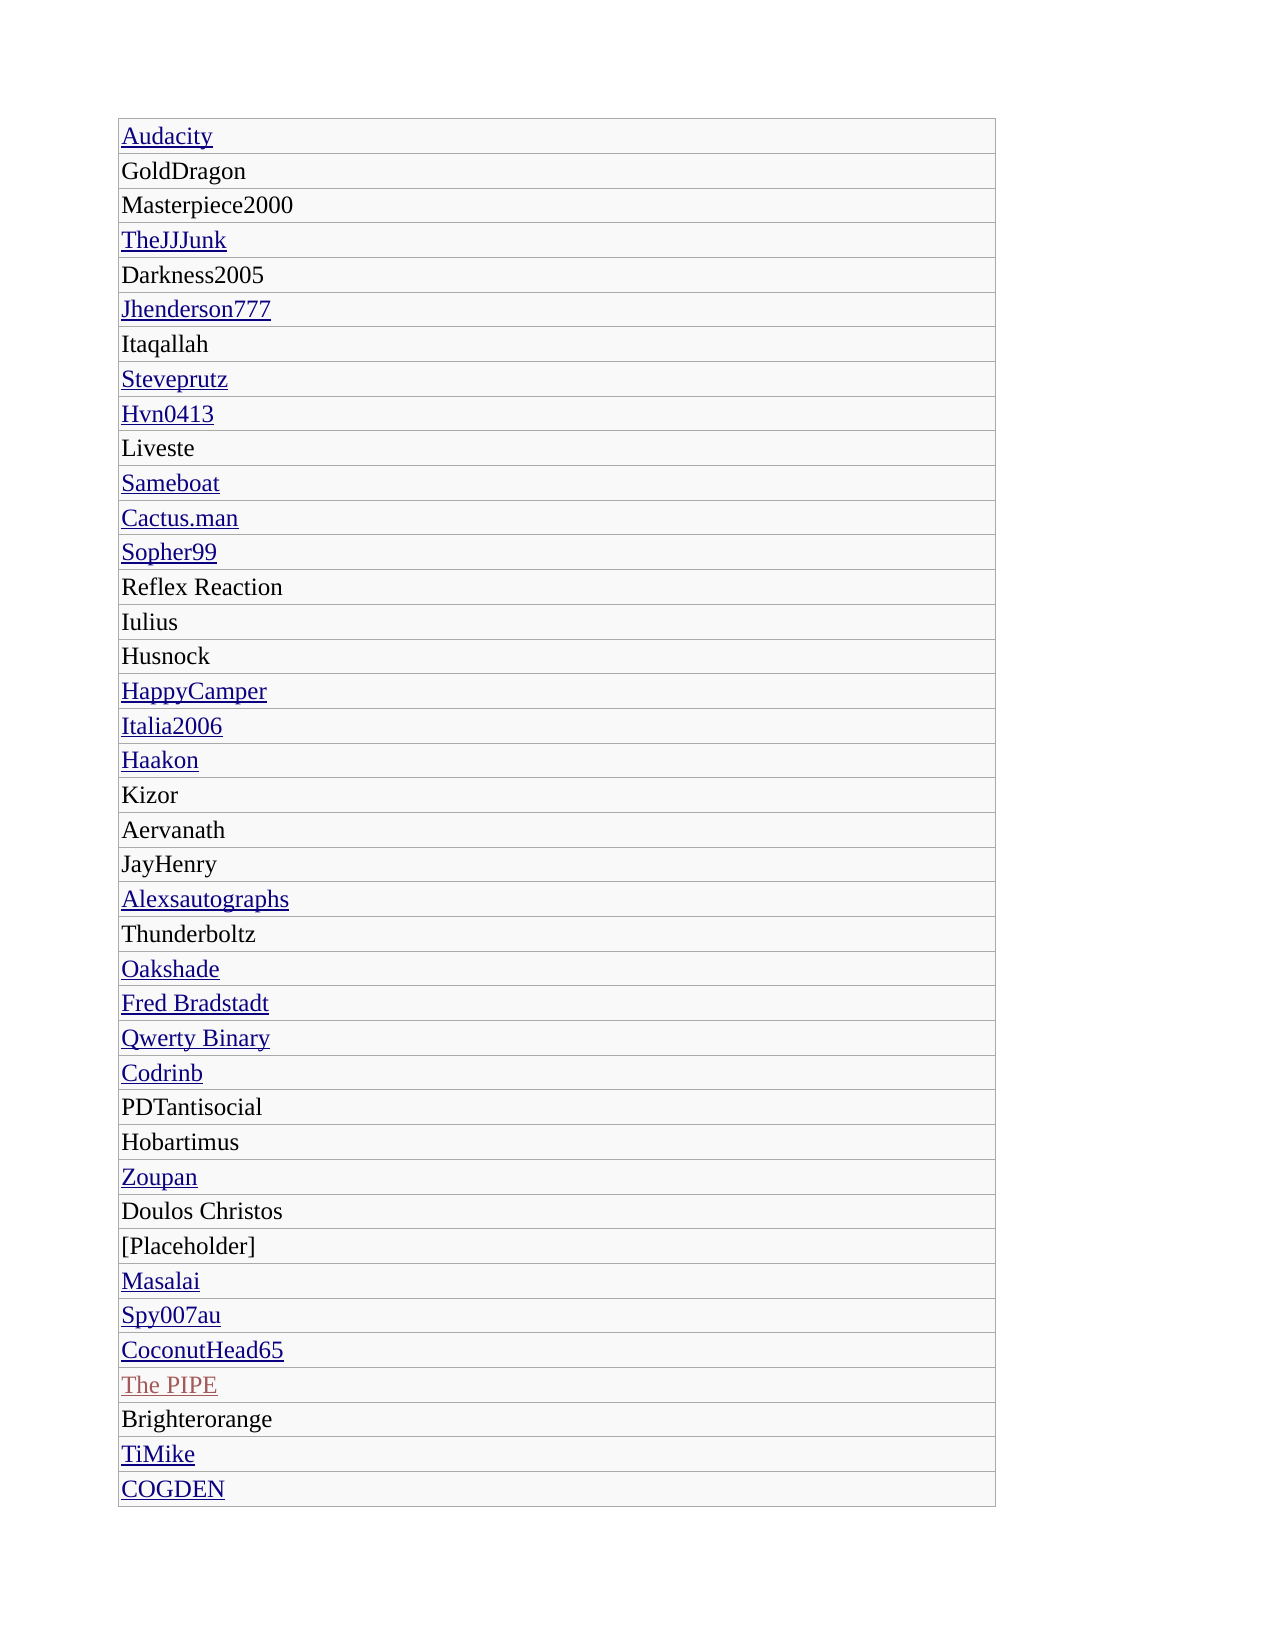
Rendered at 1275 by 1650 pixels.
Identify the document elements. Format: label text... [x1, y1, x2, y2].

table_cell Spy007au [119, 1299, 995, 1332]
table_cell Hvn0413 [119, 397, 995, 430]
table_cell Hobartimus [119, 1125, 995, 1159]
table_cell CoconutHead65 [119, 1333, 995, 1367]
table_cell Jhenderson777 [119, 293, 995, 326]
table_cell Sopher99 [119, 535, 995, 569]
table_cell TiMike [119, 1437, 995, 1471]
table_cell Steveprutz [119, 362, 995, 396]
table_cell Kizor [119, 778, 995, 812]
table_cell Codrinb [119, 1056, 995, 1089]
table_cell Haakon [119, 744, 995, 777]
table_cell Audacity [119, 119, 995, 153]
table_cell TheJJJunk [119, 223, 995, 257]
table_cell Iulius [119, 605, 995, 638]
table_cell Darkness2005 [119, 258, 995, 292]
table_cell Qwerty Binary [119, 1021, 995, 1055]
table_cell [Placeholder] [119, 1229, 995, 1263]
table_cell Fred Bradstadt [119, 986, 995, 1020]
table_cell Masalai [119, 1264, 995, 1297]
table_cell Doulos Christos [119, 1195, 995, 1228]
table_cell Itaqallah [119, 327, 995, 361]
table_cell COGDEN [119, 1472, 995, 1506]
table_cell Thunderboltz [119, 917, 995, 951]
table_cell GoldDragon [119, 154, 995, 187]
table_cell Husnock [119, 640, 995, 673]
table_cell PDTantisocial [119, 1090, 995, 1124]
table_cell Oakshade [119, 952, 995, 985]
table_cell Alexsautographs [119, 882, 995, 916]
table_cell Cactus.man [119, 501, 995, 534]
table_cell Liveste [119, 431, 995, 465]
table_cell Brighterorange [119, 1403, 995, 1436]
table_cell Sameboat [119, 466, 995, 500]
table_cell Reflex Reaction [119, 570, 995, 604]
table_cell Italia2006 [119, 709, 995, 742]
table_cell Aervanath [119, 813, 995, 847]
table_cell JayHenry [119, 848, 995, 881]
table_cell Masterpiece2000 [119, 189, 995, 222]
table_cell HappyCamper [119, 674, 995, 708]
table_cell The PIPE [119, 1368, 995, 1402]
table_cell Zoupan [119, 1160, 995, 1193]
